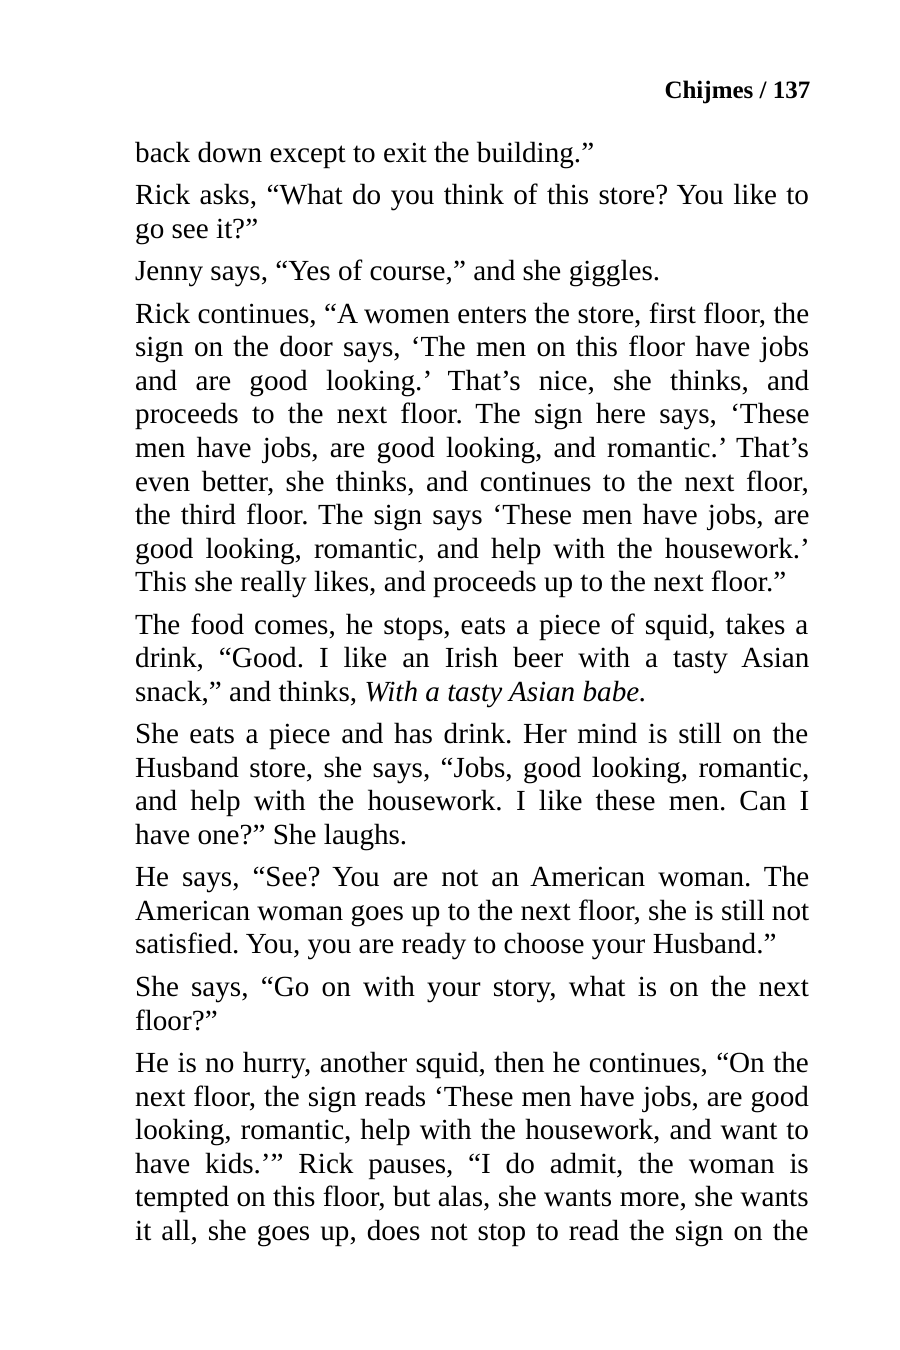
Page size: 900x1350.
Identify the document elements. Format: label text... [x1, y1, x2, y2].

text She says, “Go on with your story, what is on the next floor?” [135, 969, 810, 1036]
text He is no hurry, another squid, then he continues, “On the next floor, the sign reads ‘These men have jobs, are good looking, romantic, help with the housework, and want to have kids.’” Rick pauses, “I do admit, the woman is tempted on this floor, but alas, she wants more, she wants it all, she goes up, does not stop to read the sign on the [135, 1045, 810, 1246]
text Jenny says, “Yes of course,” and she giggles. [135, 253, 810, 287]
text back down except to exit the building.” [135, 135, 810, 168]
text The food comes, he stops, eats a piece of squid, takes a drink, “Good. I like an Irish beer with a tasty Asian snack,” and thinks, With a tasty Asian babe. [135, 607, 810, 707]
text Rick asks, “What do you think of this store? You like to go see it?” [135, 177, 810, 244]
text She eats a piece and has drink. Her mind is still on the Husband store, she says, “Jobs, good looking, romantic, and help with the housework. I like these men. Can I have one?” She laughs. [135, 716, 810, 851]
text Rick continues, “A women enters the store, first floor, the sign on the door says, ‘The men on this floor have jobs and are good looking.’ That’s nice, she thinks, and proceeds to the next floor. The sign here says, ‘These men have jobs, are good looking, and romantic.’ That’s even better, she thinks, and continues to the next floor, the third floor. The sign says ‘These men have jobs, are good looking, romantic, and help with the housework.’ This she really likes, and proceeds up to the next floor.” [135, 296, 810, 598]
text He says, “See? You are not an American woman. The American woman goes up to the next floor, she is still not satisfied. You, you are ready to choose your Husband.” [135, 859, 810, 960]
